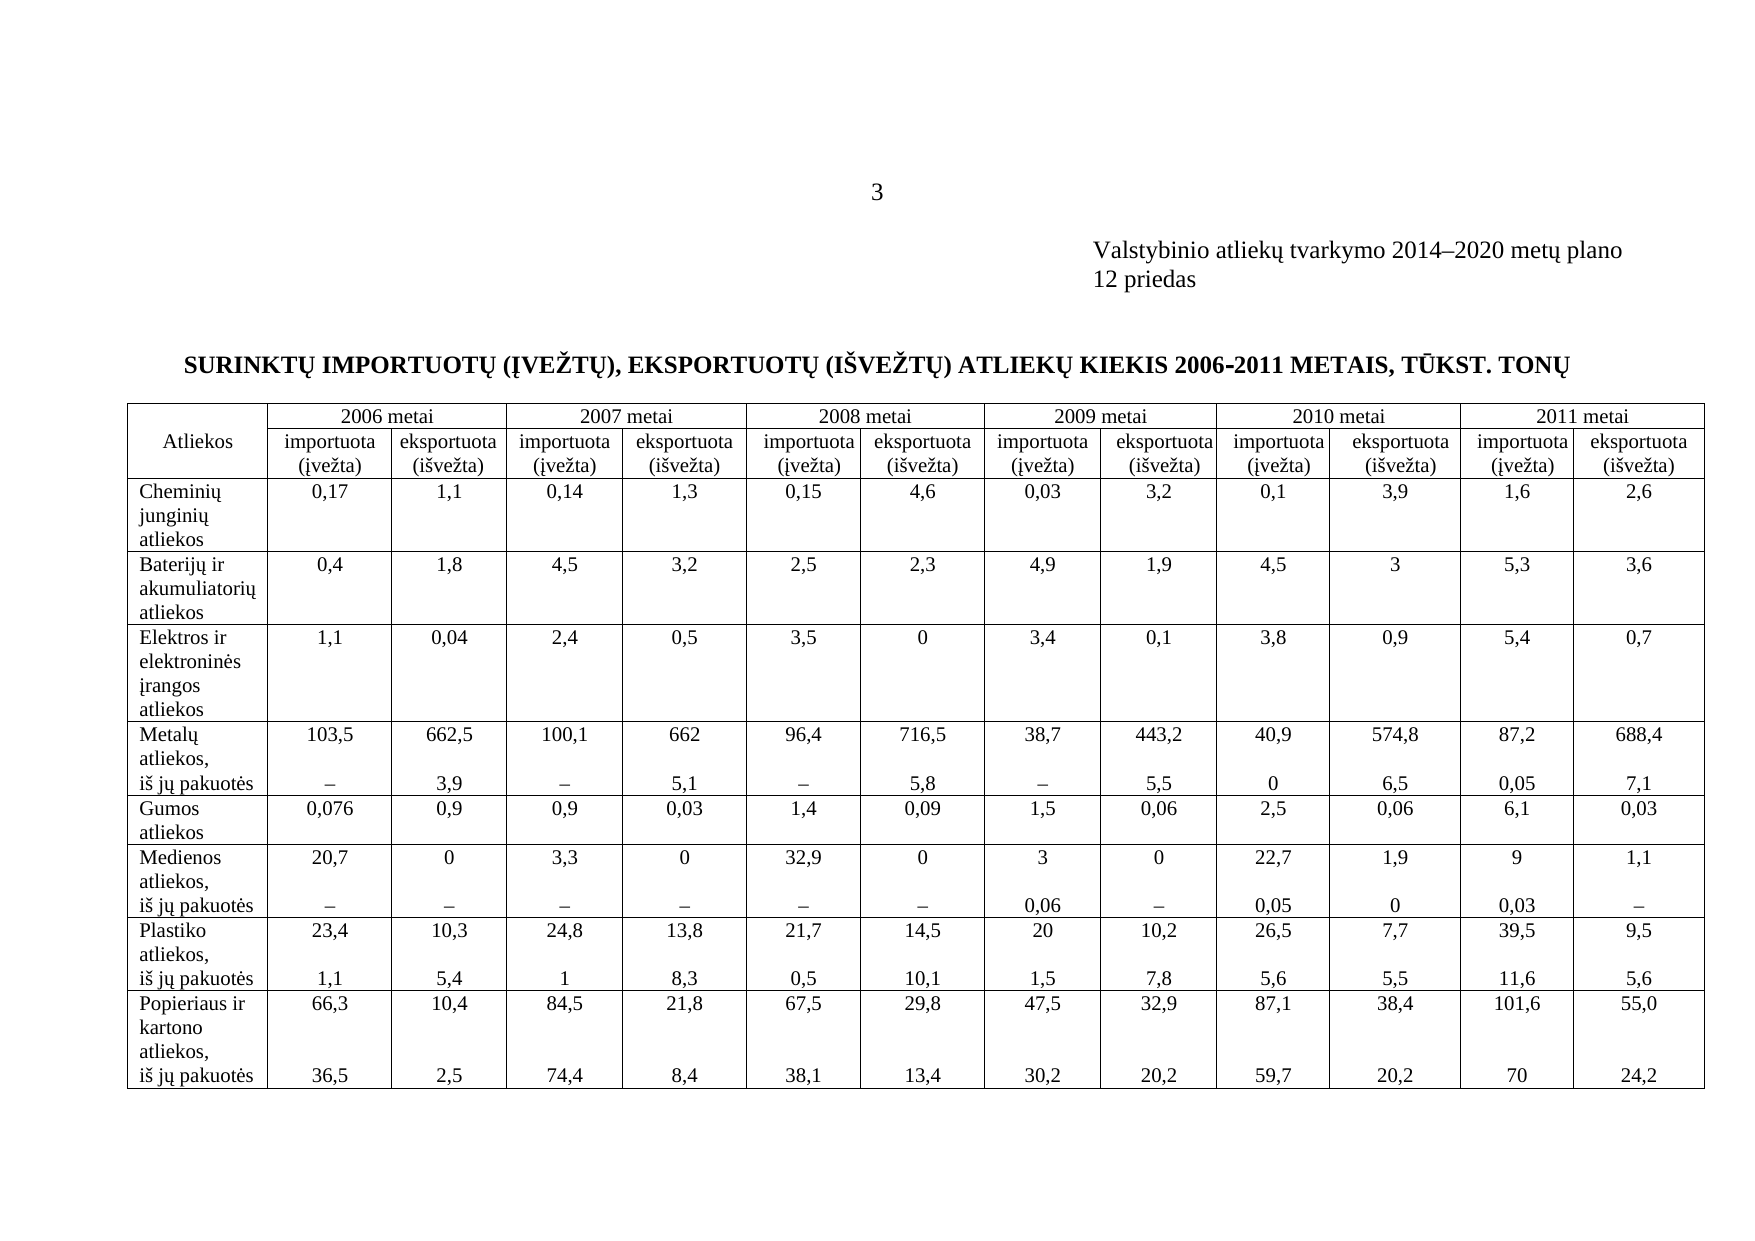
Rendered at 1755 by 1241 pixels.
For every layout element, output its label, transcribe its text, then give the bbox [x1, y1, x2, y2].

table_cell 0,9 [507, 796, 622, 844]
table_cell 0,7 [1574, 625, 1704, 721]
table_cell Baterijų ir akumuliatorių atliekos [128, 552, 267, 624]
table_cell 0 – [1101, 845, 1216, 917]
table_cell importuota (įvežta) [1217, 429, 1329, 477]
table_cell 87,1 59,7 [1217, 991, 1329, 1087]
table_cell 0 – [623, 845, 746, 917]
table_cell 1,1 – [1574, 845, 1704, 917]
table_cell 2,3 [861, 552, 984, 624]
table_cell importuota (įvežta) [507, 429, 622, 477]
table_cell 2,6 [1574, 479, 1704, 551]
table_cell 0,4 [268, 552, 391, 624]
table_cell 38,4 20,2 [1330, 991, 1460, 1087]
table_cell 0,06 [1101, 796, 1216, 844]
table_cell Plastiko atliekos, iš jų pakuotės [128, 918, 267, 990]
table_cell 1,4 [747, 796, 860, 844]
table_cell 87,2 0,05 [1461, 722, 1573, 794]
table_cell 21,8 8,4 [623, 991, 746, 1087]
table_cell 22,7 0,05 [1217, 845, 1329, 917]
table_cell 9,5 5,6 [1574, 918, 1704, 990]
table_cell 20 1,5 [985, 918, 1100, 990]
table_cell 0,15 [747, 479, 860, 551]
table_cell 688,4 7,1 [1574, 722, 1704, 794]
table_cell eksportuota (išvežta) [392, 429, 506, 477]
table_cell 716,5 5,8 [861, 722, 984, 794]
table_cell 0,1 [1217, 479, 1329, 551]
table_cell importuota (įvežta) [747, 429, 860, 477]
table_cell 2,4 [507, 625, 622, 721]
table_cell 40,9 0 [1217, 722, 1329, 794]
table_cell 0 – [861, 845, 984, 917]
table_cell 0,9 [1330, 625, 1460, 721]
table_cell 574,8 6,5 [1330, 722, 1460, 794]
table_cell 3 0,06 [985, 845, 1100, 917]
table_cell 0,14 [507, 479, 622, 551]
table_cell 0,03 [985, 479, 1100, 551]
table_cell 5,3 [1461, 552, 1573, 624]
table_cell 7,7 5,5 [1330, 918, 1460, 990]
table_cell 9 0,03 [1461, 845, 1573, 917]
table_cell 3,2 [1101, 479, 1216, 551]
table_cell 96,4 – [747, 722, 860, 794]
table_cell Cheminių junginių atliekos [128, 479, 267, 551]
table_cell 3,8 [1217, 625, 1329, 721]
table_cell 66,3 36,5 [268, 991, 391, 1087]
table_cell 0,17 [268, 479, 391, 551]
table_cell eksportuota (išvežta) [1101, 429, 1216, 477]
table_cell 1,9 0 [1330, 845, 1460, 917]
table_header 2006 metai [268, 404, 506, 428]
table_cell 100,1 – [507, 722, 622, 794]
table_cell 1,1 [268, 625, 391, 721]
table_cell 0,1 [1101, 625, 1216, 721]
table_cell 26,5 5,6 [1217, 918, 1329, 990]
table_cell 20,7 – [268, 845, 391, 917]
table_cell 32,9 20,2 [1101, 991, 1216, 1087]
table_cell 47,5 30,2 [985, 991, 1100, 1087]
table_cell 1,5 [985, 796, 1100, 844]
table_cell 6,1 [1461, 796, 1573, 844]
table_header 2009 metai [985, 404, 1216, 428]
table_cell 1,1 [392, 479, 506, 551]
table_cell eksportuota (išvežta) [623, 429, 746, 477]
table_cell 0 [861, 625, 984, 721]
table_cell 1,9 [1101, 552, 1216, 624]
table_cell 443,2 5,5 [1101, 722, 1216, 794]
table_cell 0 – [392, 845, 506, 917]
table_cell 101,6 70 [1461, 991, 1573, 1087]
table_cell 0,06 [1330, 796, 1460, 844]
table_header Atliekos [128, 404, 267, 477]
table_cell 38,7 – [985, 722, 1100, 794]
table_cell 21,7 0,5 [747, 918, 860, 990]
table_cell Popieriaus ir kartono atliekos, iš jų pakuotės [128, 991, 267, 1087]
table_cell 4,5 [507, 552, 622, 624]
table_cell 0,04 [392, 625, 506, 721]
table_cell 662,5 3,9 [392, 722, 506, 794]
table_cell Gumos atliekos [128, 796, 267, 844]
table_cell importuota (įvežta) [268, 429, 391, 477]
text surinktų IMPORTUOTŲ (įvežtų), eksportuotų (išvežtų) atliekų kiekis 20062011 mETAIS, TŪKST. TONŲ [118, 350, 1636, 379]
text Valstybinio atliekų tvarkymo 2014–2020 metų plano 12 priedas [1093, 235, 1636, 293]
table_header 2007 metai [507, 404, 746, 428]
table_cell 39,5 11,6 [1461, 918, 1573, 990]
table_cell 10,2 7,8 [1101, 918, 1216, 990]
table_cell 2,5 [1217, 796, 1329, 844]
table_cell Elektros ir elektroninės įrangos atliekos [128, 625, 267, 721]
table_cell 4,6 [861, 479, 984, 551]
table_cell 0,9 [392, 796, 506, 844]
table_cell 13,8 8,3 [623, 918, 746, 990]
table_cell 662 5,1 [623, 722, 746, 794]
table_header 2008 metai [747, 404, 984, 428]
table_cell 0,076 [268, 796, 391, 844]
table_cell 14,5 10,1 [861, 918, 984, 990]
table_cell 3,3 – [507, 845, 622, 917]
table_cell 103,5 – [268, 722, 391, 794]
table_header 2011 metai [1461, 404, 1704, 428]
table_cell eksportuota (išvežta) [861, 429, 984, 477]
table_cell 0,09 [861, 796, 984, 844]
table_cell 67,5 38,1 [747, 991, 860, 1087]
table_cell 3 [1330, 552, 1460, 624]
table_cell 1,8 [392, 552, 506, 624]
table_cell 10,4 2,5 [392, 991, 506, 1087]
table_cell 1,3 [623, 479, 746, 551]
table_cell 0,03 [623, 796, 746, 844]
table_cell Metalų atliekos, iš jų pakuotės [128, 722, 267, 794]
table_cell eksportuota (išvežta) [1330, 429, 1460, 477]
table_cell 29,8 13,4 [861, 991, 984, 1087]
table_cell 3,4 [985, 625, 1100, 721]
table_cell 2,5 [747, 552, 860, 624]
table_cell 4,5 [1217, 552, 1329, 624]
table_cell 3,6 [1574, 552, 1704, 624]
table_cell 55,0 24,2 [1574, 991, 1704, 1087]
table_cell 0,5 [623, 625, 746, 721]
table_cell 23,4 1,1 [268, 918, 391, 990]
table_cell 4,9 [985, 552, 1100, 624]
table_header 2010 metai [1217, 404, 1460, 428]
table_cell 5,4 [1461, 625, 1573, 721]
table_cell 3,5 [747, 625, 860, 721]
table_cell 0,03 [1574, 796, 1704, 844]
table_cell importuota (įvežta) [985, 429, 1100, 477]
table_cell 84,5 74,4 [507, 991, 622, 1087]
table_cell importuota (įvežta) [1461, 429, 1573, 477]
table_cell 3,9 [1330, 479, 1460, 551]
table_cell 32,9 – [747, 845, 860, 917]
table_cell 1,6 [1461, 479, 1573, 551]
table_cell Medienos atliekos, iš jų pakuotės [128, 845, 267, 917]
table_cell 10,3 5,4 [392, 918, 506, 990]
table_cell 24,8 1 [507, 918, 622, 990]
table_cell 3,2 [623, 552, 746, 624]
table_cell eksportuota (išvežta) [1574, 429, 1704, 477]
